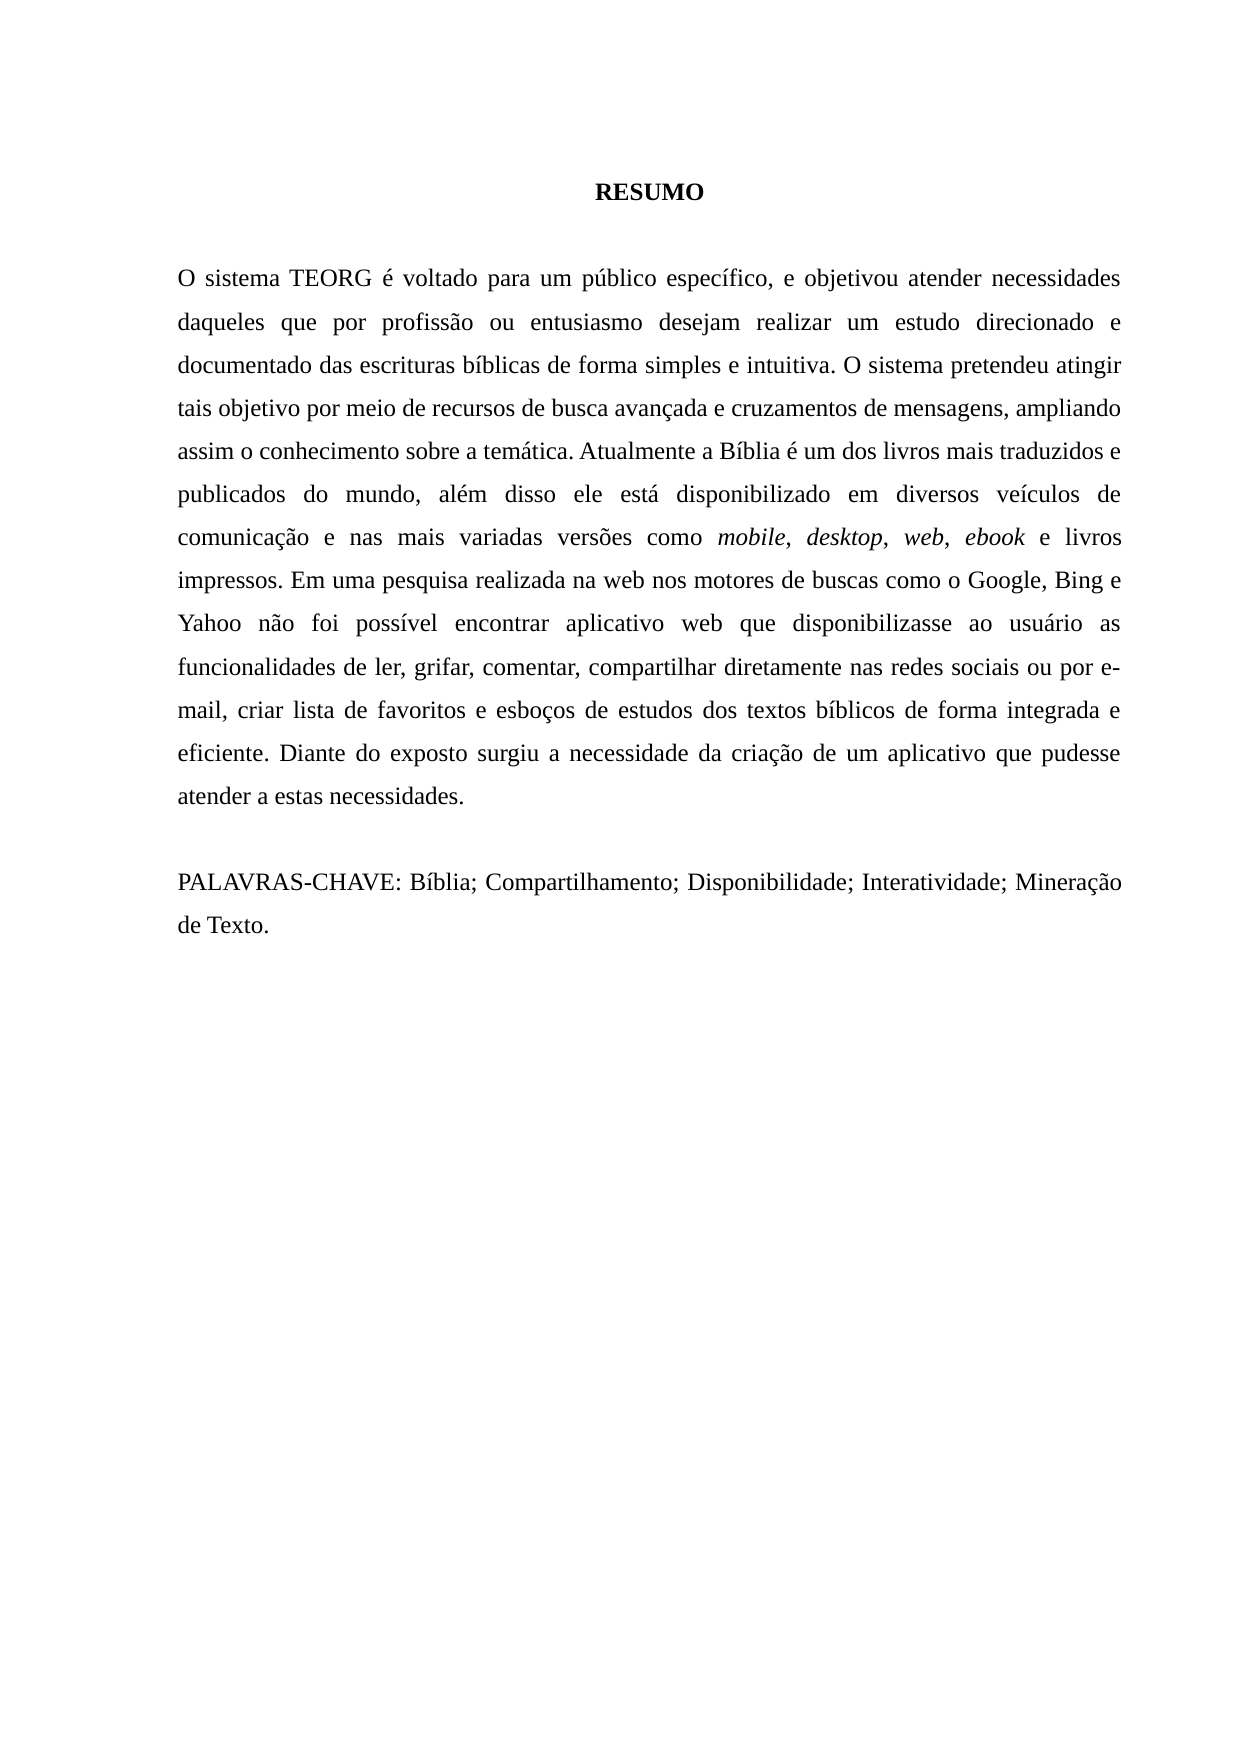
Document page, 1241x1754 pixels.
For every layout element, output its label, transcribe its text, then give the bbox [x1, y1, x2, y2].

text O sistema TEORG é voltado para um público específico, e objetivou atender necessidades daqueles que por profissão ou entusiasmo desejam realizar um estudo direcionado e documentado das escrituras bíblicas de forma simples e intuitiva. O sistema pretendeu atingir tais objetivo por meio de recursos de busca avançada e cruzamentos de mensagens, ampliando assim o conhecimento sobre a temática. Atualmente a Bíblia é um dos livros mais traduzidos e publicados do mundo, além disso ele está disponibilizado em diversos veículos de comunicação e nas mais variadas versões como mobile, desktop, web, ebook e livros impressos. Em uma pesquisa realizada na web nos motores de buscas como o Google, Bing e Yahoo não foi possível encontrar aplicativo web que disponibilizasse ao usuário as funcionalidades de ler, grifar, comentar, compartilhar diretamente nas redes sociais ou por e-mail, criar lista de favoritos e esboços de estudos dos textos bíblicos de forma integrada e eficiente. Diante do exposto surgiu a necessidade da criação de um aplicativo que pudesse atender a estas necessidades. [177, 263, 1122, 810]
text PALAVRAS-CHAVE: Bíblia; Compartilhamento; Disponibilidade; Interatividade; Mineração de Texto. [177, 867, 1122, 939]
text RESUMO [177, 177, 1122, 206]
